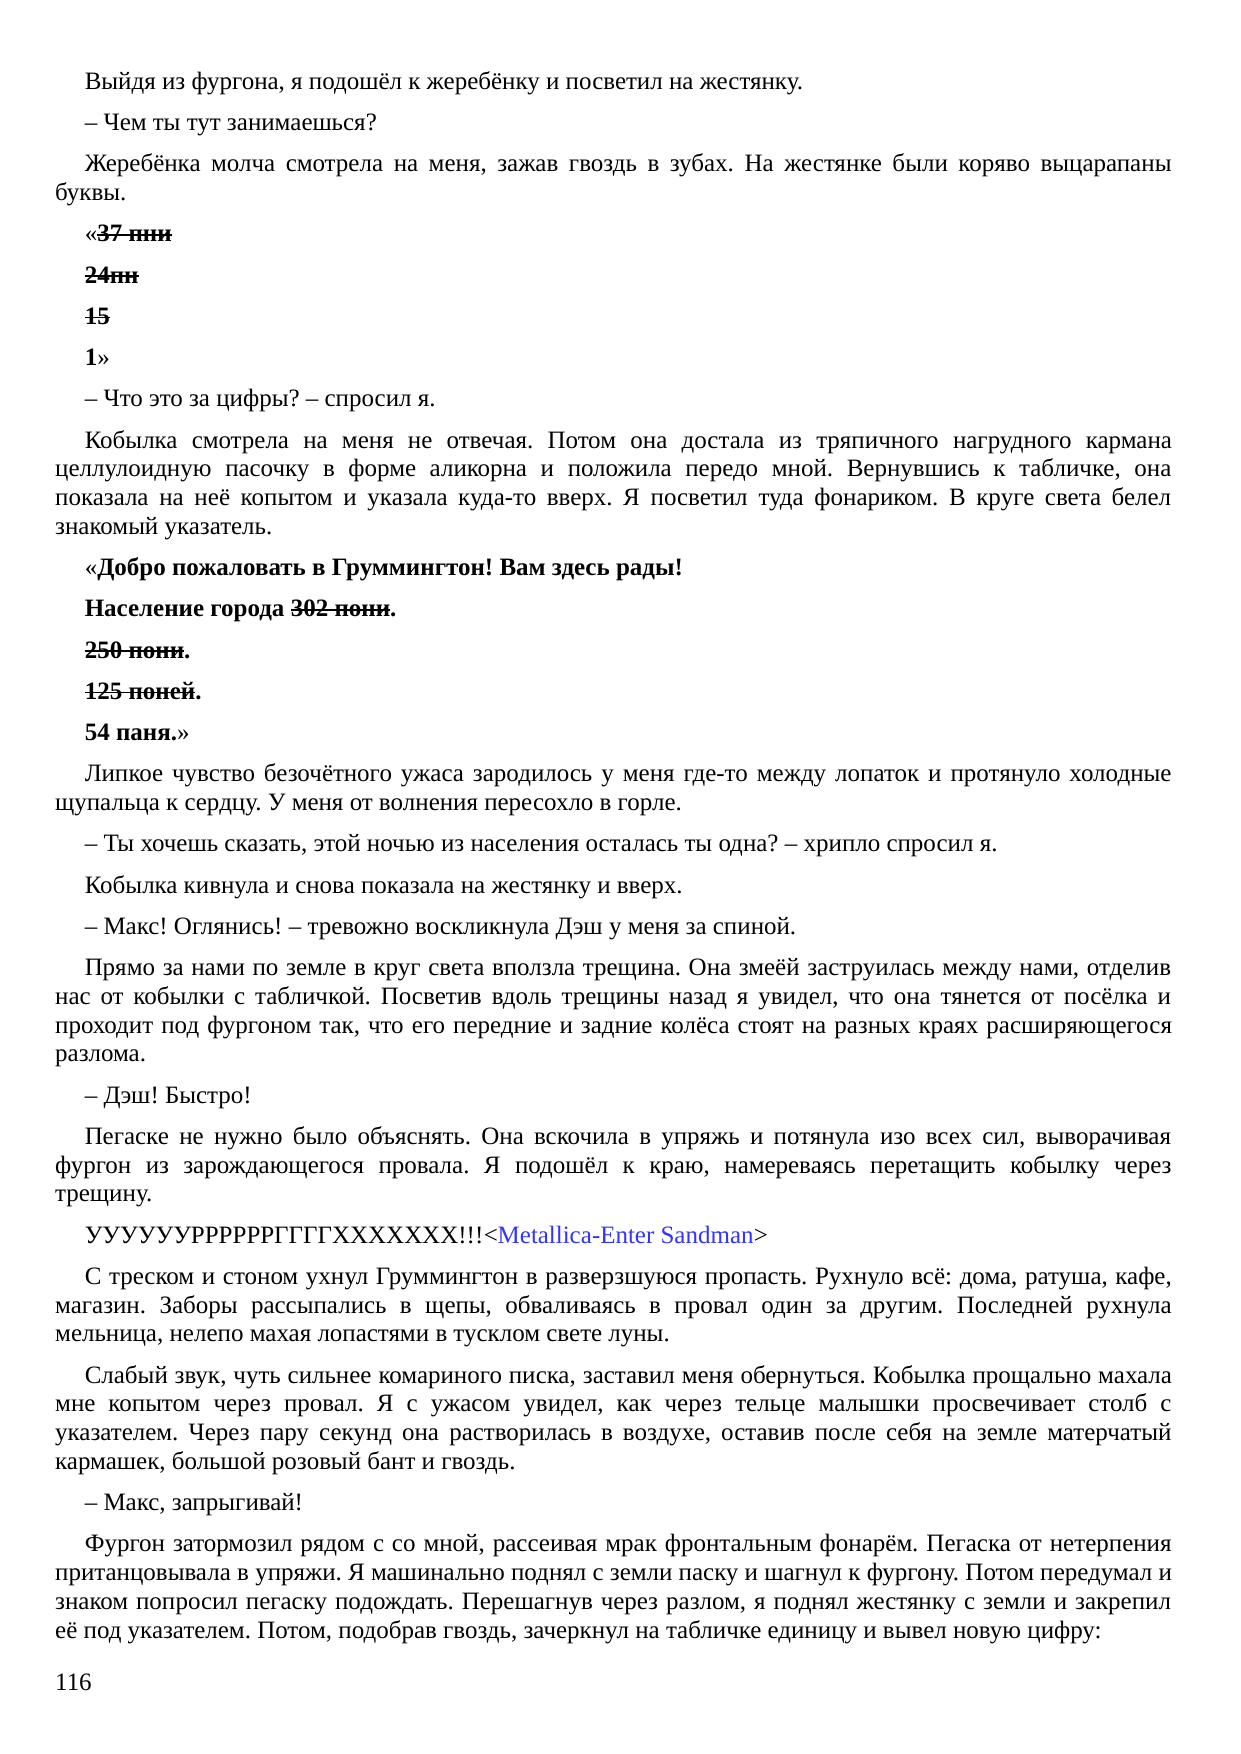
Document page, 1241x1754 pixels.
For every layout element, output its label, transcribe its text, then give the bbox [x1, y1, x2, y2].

text С треском и стоном ухнул Груммингтон в разверзшуюся пропасть. Рухнуло всё: дома, ратуша, кафе, магазин. Заборы рассыпались в щепы, обваливаясь в провал один за другим. Последней рухнула мельница, нелепо махая лопастями в тусклом свете луны. [55, 1261, 1173, 1347]
text Кобылка кивнула и снова показала на жестянку и вверх. [55, 870, 1173, 898]
text Липкое чувство безочётного ужаса зародилось у меня где-то между лопаток и протянуло холодные щупальца к сердцу. У меня от волнения пересохло в горле. [55, 758, 1173, 816]
text 125 поней. [55, 676, 1173, 705]
text Фургон затормозил рядом с со мной, рассеивая мрак фронтальным фонарём. Пегаска от нетерпения пританцовывала в упряжи. Я машинально поднял с земли паску и шагнул к фургону. Потом передумал и знаком попросил пегаску подождать. Перешагнув через разлом, я поднял жестянку с земли и закрепил её под указателем. Потом, подобрав гвоздь, зачеркнул на табличке единицу и вывел новую цифру: [55, 1528, 1173, 1643]
text – Макс, запрыгивай! [55, 1487, 1173, 1516]
text Выйдя из фургона, я подошёл к жеребёнку и посветил на жестянку. [55, 66, 1173, 95]
text – Макс! Оглянись! – тревожно воскликнула Дэш у меня за спиной. [55, 911, 1173, 940]
text Прямо за нами по земле в круг света вползла трещина. Она змеёй заструилась между нами, отделив нас от кобылки с табличкой. Посветив вдоль трещины назад я увидел, что она тянется от посёлка и проходит под фургоном так, что его передние и задние колёса стоят на разных краях расширяющегося разлома. [55, 952, 1173, 1067]
text Кобылка смотрела на меня не отвечая. Потом она достала из тряпичного нагрудного кармана целлулоидную пасочку в форме аликорна и положила передо мной. Вернувшись к табличке, она показала на неё копытом и указала куда-то вверх. Я посветил туда фонариком. В круге света белел знакомый указатель. [55, 425, 1173, 540]
text 1» [55, 342, 1173, 371]
text – Чем ты тут занимаешься? [55, 107, 1173, 136]
text – Дэш! Быстро! [55, 1080, 1173, 1108]
text УУУУУУРРРРРРГГГГХХХХХХХ!!!<Metallica-Enter Sandman> [55, 1220, 1173, 1248]
text 54 паня.» [55, 717, 1173, 746]
text Слабый звук, чуть сильнее комариного писка, заставил меня обернуться. Кобылка прощально махала мне копытом через провал. Я с ужасом увидел, как через тельце малышки просвечивает столб с указателем. Через пару секунд она растворилась в воздухе, оставив после себя на земле матерчатый кармашек, большой розовый бант и гвоздь. [55, 1360, 1173, 1475]
text 15 [55, 301, 1173, 330]
text «Добро пожаловать в Груммингтон! Вам здесь рады! [55, 552, 1173, 581]
text – Ты хочешь сказать, этой ночью из населения осталась ты одна? – хрипло спросил я. [55, 828, 1173, 857]
text 250 пони. [55, 635, 1173, 663]
text «37 пни [55, 218, 1173, 247]
text Пегаске не нужно было объяснять. Она вскочила в упряжь и потянула изо всех сил, выворачивая фургон из зарождающегося провала. Я подошёл к краю, намереваясь перетащить кобылку через трещину. [55, 1121, 1173, 1207]
text Жеребёнка молча смотрела на меня, зажав гвоздь в зубах. На жестянке были коряво выцарапаны буквы. [55, 148, 1173, 206]
text 24пн [55, 260, 1173, 288]
text – Что это за цифры? – спросил я. [55, 383, 1173, 412]
text Население города 302 пони. [55, 593, 1173, 622]
